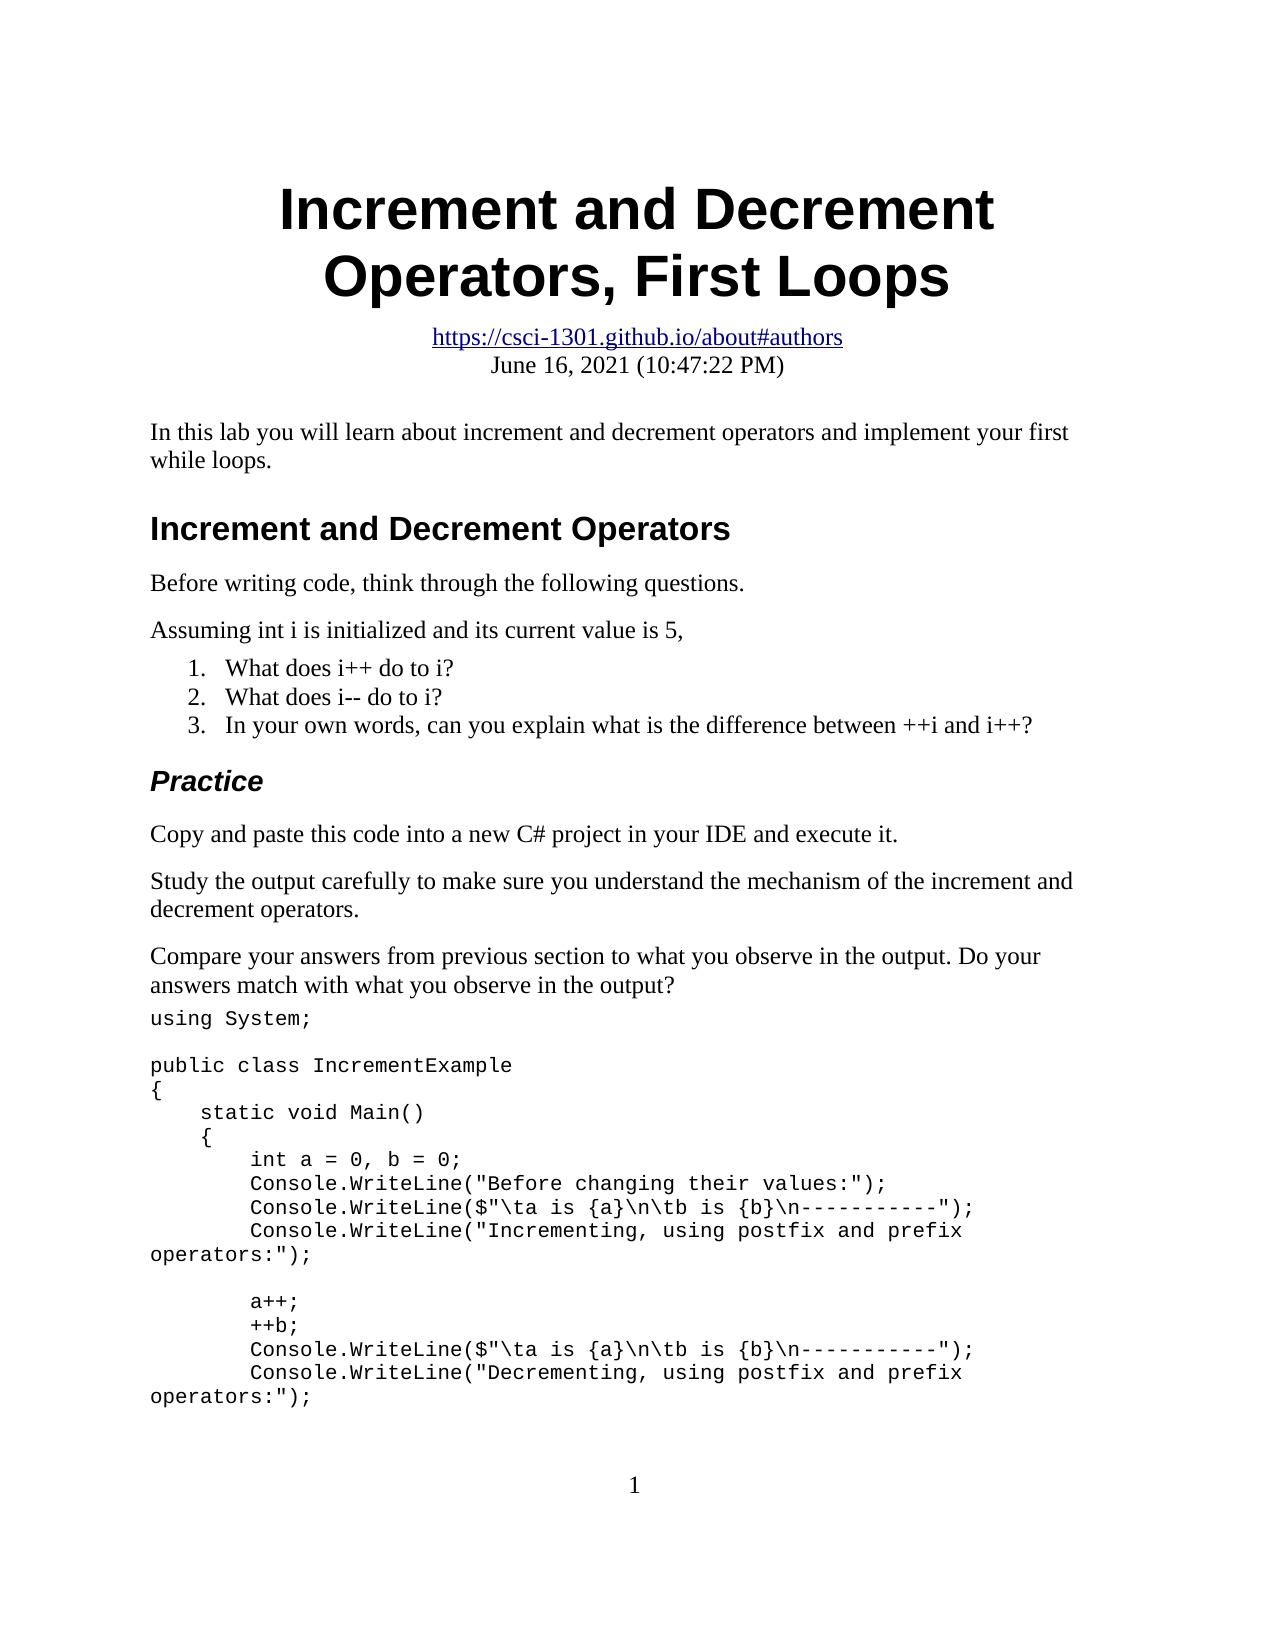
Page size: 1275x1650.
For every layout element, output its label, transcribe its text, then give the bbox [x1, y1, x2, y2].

text Console.WriteLine("Before changing their values:"); [150, 1173, 1125, 1197]
text Console.WriteLine($"\ta is {a}\n\tb is {b}\n-----------"); [150, 1339, 1125, 1362]
subtitle Increment and Decrement Operators [150, 508, 1125, 547]
text static void Main() [150, 1102, 1125, 1126]
subtitle Practice [150, 764, 1125, 798]
list In your own words, can you explain what is the difference between ++i and i++? [187, 710, 1125, 739]
text a++; [150, 1291, 1125, 1315]
text Compare your answers from previous section to what you observe in the output. Do your answers match with what you observe in the output? [150, 941, 1125, 999]
list What does i++ do to i? [187, 653, 1125, 682]
text Before writing code, think through the following questions. [150, 568, 1125, 597]
text { [150, 1126, 1125, 1149]
text Console.WriteLine("Decrementing, using postfix and prefix operators:"); [150, 1362, 1125, 1409]
text { [150, 1078, 1125, 1102]
text int a = 0, b = 0; [150, 1149, 1125, 1173]
text Study the output carefully to make sure you understand the mechanism of the increment and decrement operators. [150, 866, 1125, 923]
text Console.WriteLine($"\ta is {a}\n\tb is {b}\n-----------"); [150, 1197, 1125, 1220]
text https://csci-1301.github.io/about#authors [150, 322, 1125, 350]
list What does i-- do to i? [187, 682, 1125, 710]
text public class IncrementExample [150, 1055, 1125, 1078]
text June 16, 2021 (10:47:22 PM) [150, 350, 1125, 379]
text using System; [150, 1008, 1125, 1031]
text Console.WriteLine("Incrementing, using postfix and prefix operators:"); [150, 1220, 1125, 1268]
text Assuming int i is initialized and its current value is 5, [150, 615, 1125, 644]
text In this lab you will learn about increment and decrement operators and implement your first while loops. [150, 417, 1125, 474]
text Copy and paste this code into a new C# project in your IDE and execute it. [150, 819, 1125, 848]
title Increment and Decrement Operators, First Loops [150, 175, 1125, 309]
text ++b; [150, 1315, 1125, 1339]
